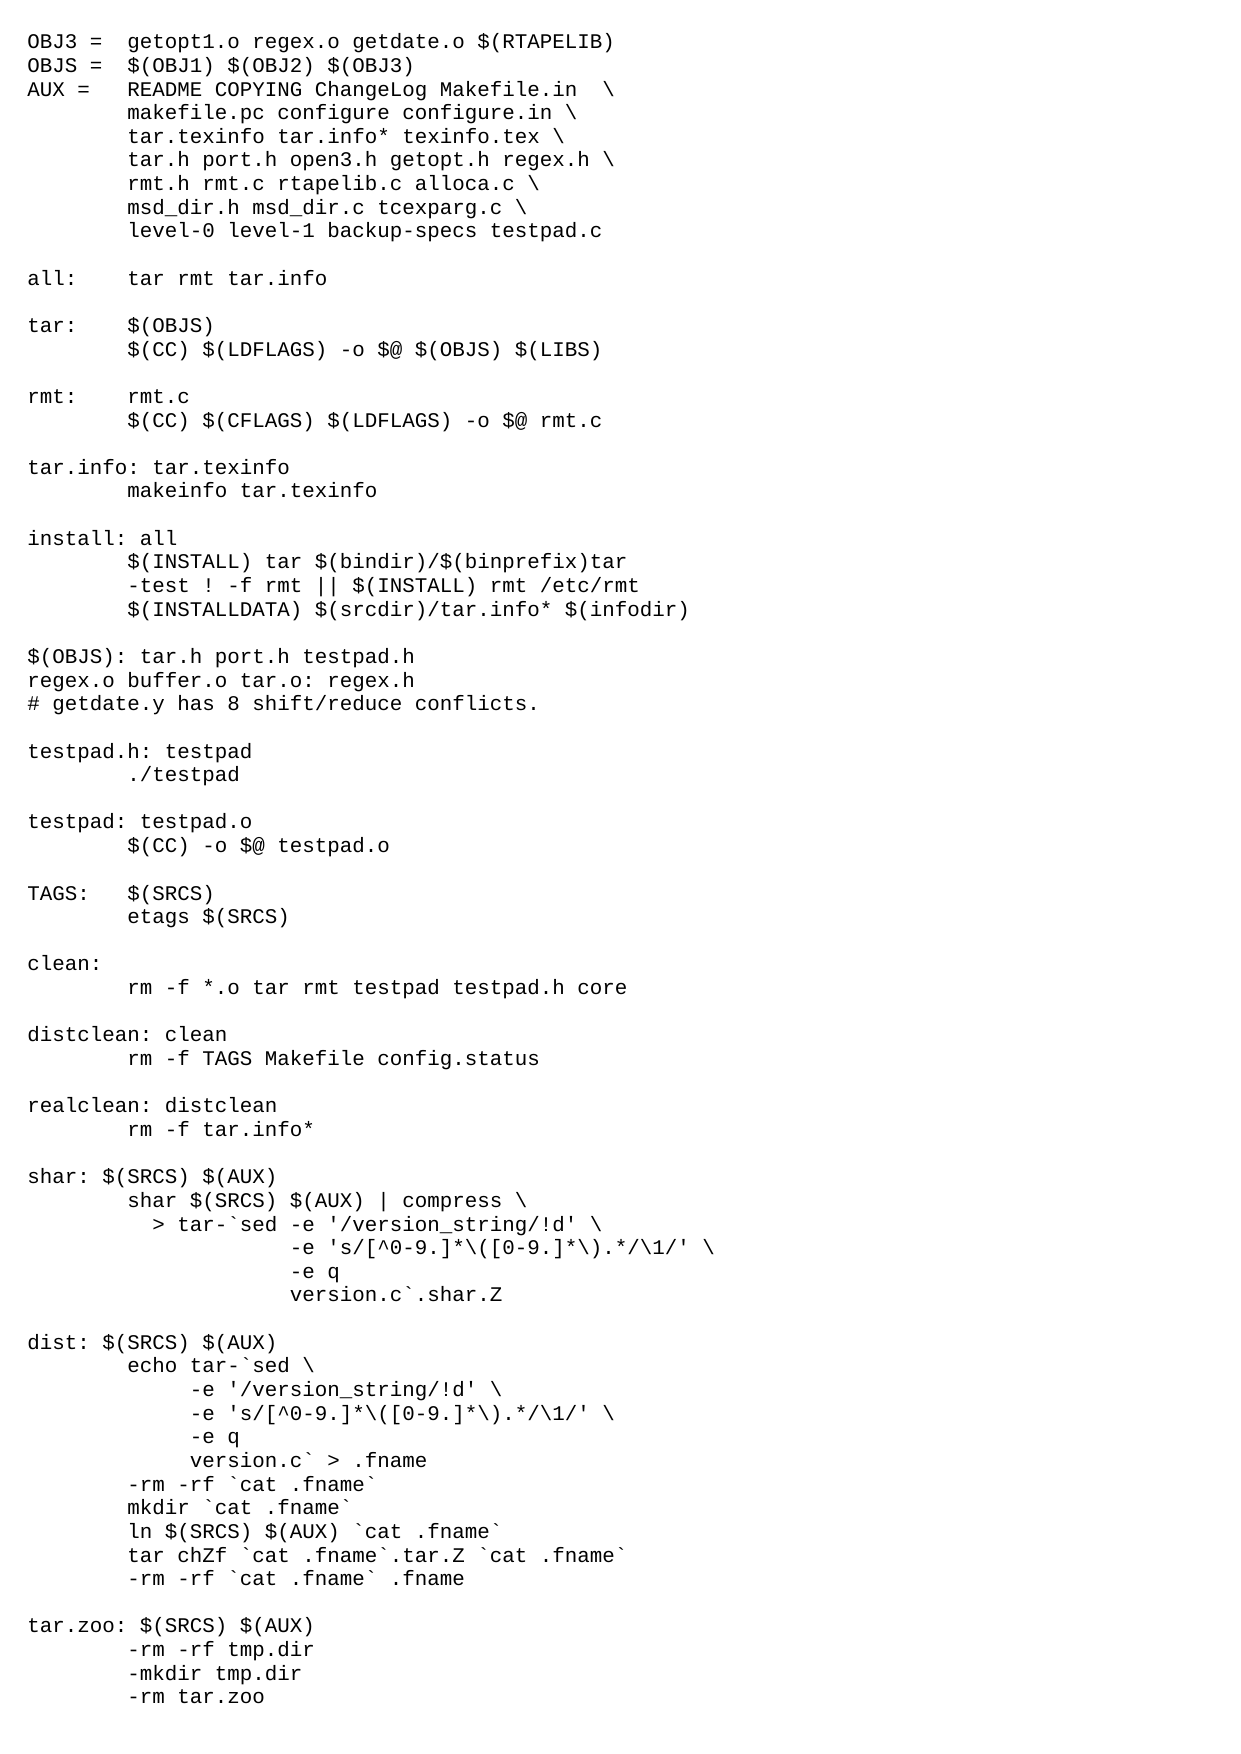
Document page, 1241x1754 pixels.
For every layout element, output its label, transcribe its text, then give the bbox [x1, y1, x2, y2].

text -e q [27, 1426, 1185, 1450]
text dist: $(SRCS) $(AUX) [27, 1332, 1185, 1355]
text $(INSTALL) tar $(bindir)/$(binprefix)tar [27, 551, 1185, 575]
text rm -f tar.info* [27, 1119, 1185, 1143]
text rmt.h rmt.c rtapelib.c alloca.c \ [27, 173, 1185, 197]
text OBJ3 = getopt1.o regex.o getdate.o $(RTAPELIB) [27, 31, 1185, 55]
text -rm -rf `cat .fname` [27, 1474, 1185, 1497]
text ln $(SRCS) $(AUX) `cat .fname` [27, 1521, 1185, 1544]
text all: tar rmt tar.info [27, 268, 1185, 291]
text shar $(SRCS) $(AUX) | compress \ [27, 1190, 1185, 1213]
text # getdate.y has 8 shift/reduce conflicts. [27, 693, 1185, 717]
text shar: $(SRCS) $(AUX) [27, 1166, 1185, 1190]
text testpad.h: testpad [27, 741, 1185, 764]
text echo tar-`sed \ [27, 1355, 1185, 1379]
text -rm -rf tmp.dir [27, 1639, 1185, 1663]
text -rm -rf `cat .fname` .fname [27, 1568, 1185, 1592]
text rm -f TAGS Makefile config.status [27, 1048, 1185, 1072]
text $(CC) $(CFLAGS) $(LDFLAGS) -o $@ rmt.c [27, 409, 1185, 433]
text distclean: clean [27, 1024, 1185, 1048]
text rmt: rmt.c [27, 386, 1185, 409]
text makeinfo tar.texinfo [27, 481, 1185, 504]
text -e '/version_string/!d' \ [27, 1379, 1185, 1403]
text install: all [27, 528, 1185, 551]
text -mkdir tmp.dir [27, 1663, 1185, 1686]
text rm -f *.o tar rmt testpad testpad.h core [27, 977, 1185, 1001]
text -e 's/[^0-9.]*\([0-9.]*\).*/\1/' \ [27, 1237, 1185, 1261]
text clean: [27, 953, 1185, 977]
text tar.zoo: $(SRCS) $(AUX) [27, 1616, 1185, 1639]
text tar.h port.h open3.h getopt.h regex.h \ [27, 149, 1185, 173]
text tar chZf `cat .fname`.tar.Z `cat .fname` [27, 1544, 1185, 1568]
text level-0 level-1 backup-specs testpad.c [27, 220, 1185, 244]
text OBJS = $(OBJ1) $(OBJ2) $(OBJ3) [27, 55, 1185, 78]
text -test ! -f rmt || $(INSTALL) rmt /etc/rmt [27, 575, 1185, 599]
text msd_dir.h msd_dir.c tcexparg.c \ [27, 197, 1185, 220]
text makefile.pc configure configure.in \ [27, 102, 1185, 126]
text $(CC) $(LDFLAGS) -o $@ $(OBJS) $(LIBS) [27, 339, 1185, 362]
text -rm tar.zoo [27, 1686, 1185, 1710]
text etags $(SRCS) [27, 906, 1185, 930]
text tar.texinfo tar.info* texinfo.tex \ [27, 126, 1185, 149]
text testpad: testpad.o [27, 812, 1185, 835]
text regex.o buffer.o tar.o: regex.h [27, 670, 1185, 693]
text ./testpad [27, 764, 1185, 788]
text version.c`.shar.Z [27, 1284, 1185, 1308]
text > tar-`sed -e '/version_string/!d' \ [27, 1213, 1185, 1237]
text mkdir `cat .fname` [27, 1497, 1185, 1521]
text realclean: distclean [27, 1095, 1185, 1119]
text -e 's/[^0-9.]*\([0-9.]*\).*/\1/' \ [27, 1403, 1185, 1426]
text -e q [27, 1261, 1185, 1284]
text tar.info: tar.texinfo [27, 457, 1185, 481]
text $(CC) -o $@ testpad.o [27, 835, 1185, 859]
text AUX = README COPYING ChangeLog Makefile.in \ [27, 78, 1185, 102]
text $(OBJS): tar.h port.h testpad.h [27, 646, 1185, 670]
text version.c` > .fname [27, 1450, 1185, 1474]
text TAGS: $(SRCS) [27, 882, 1185, 906]
text $(INSTALLDATA) $(srcdir)/tar.info* $(infodir) [27, 599, 1185, 622]
text tar: $(OBJS) [27, 315, 1185, 339]
